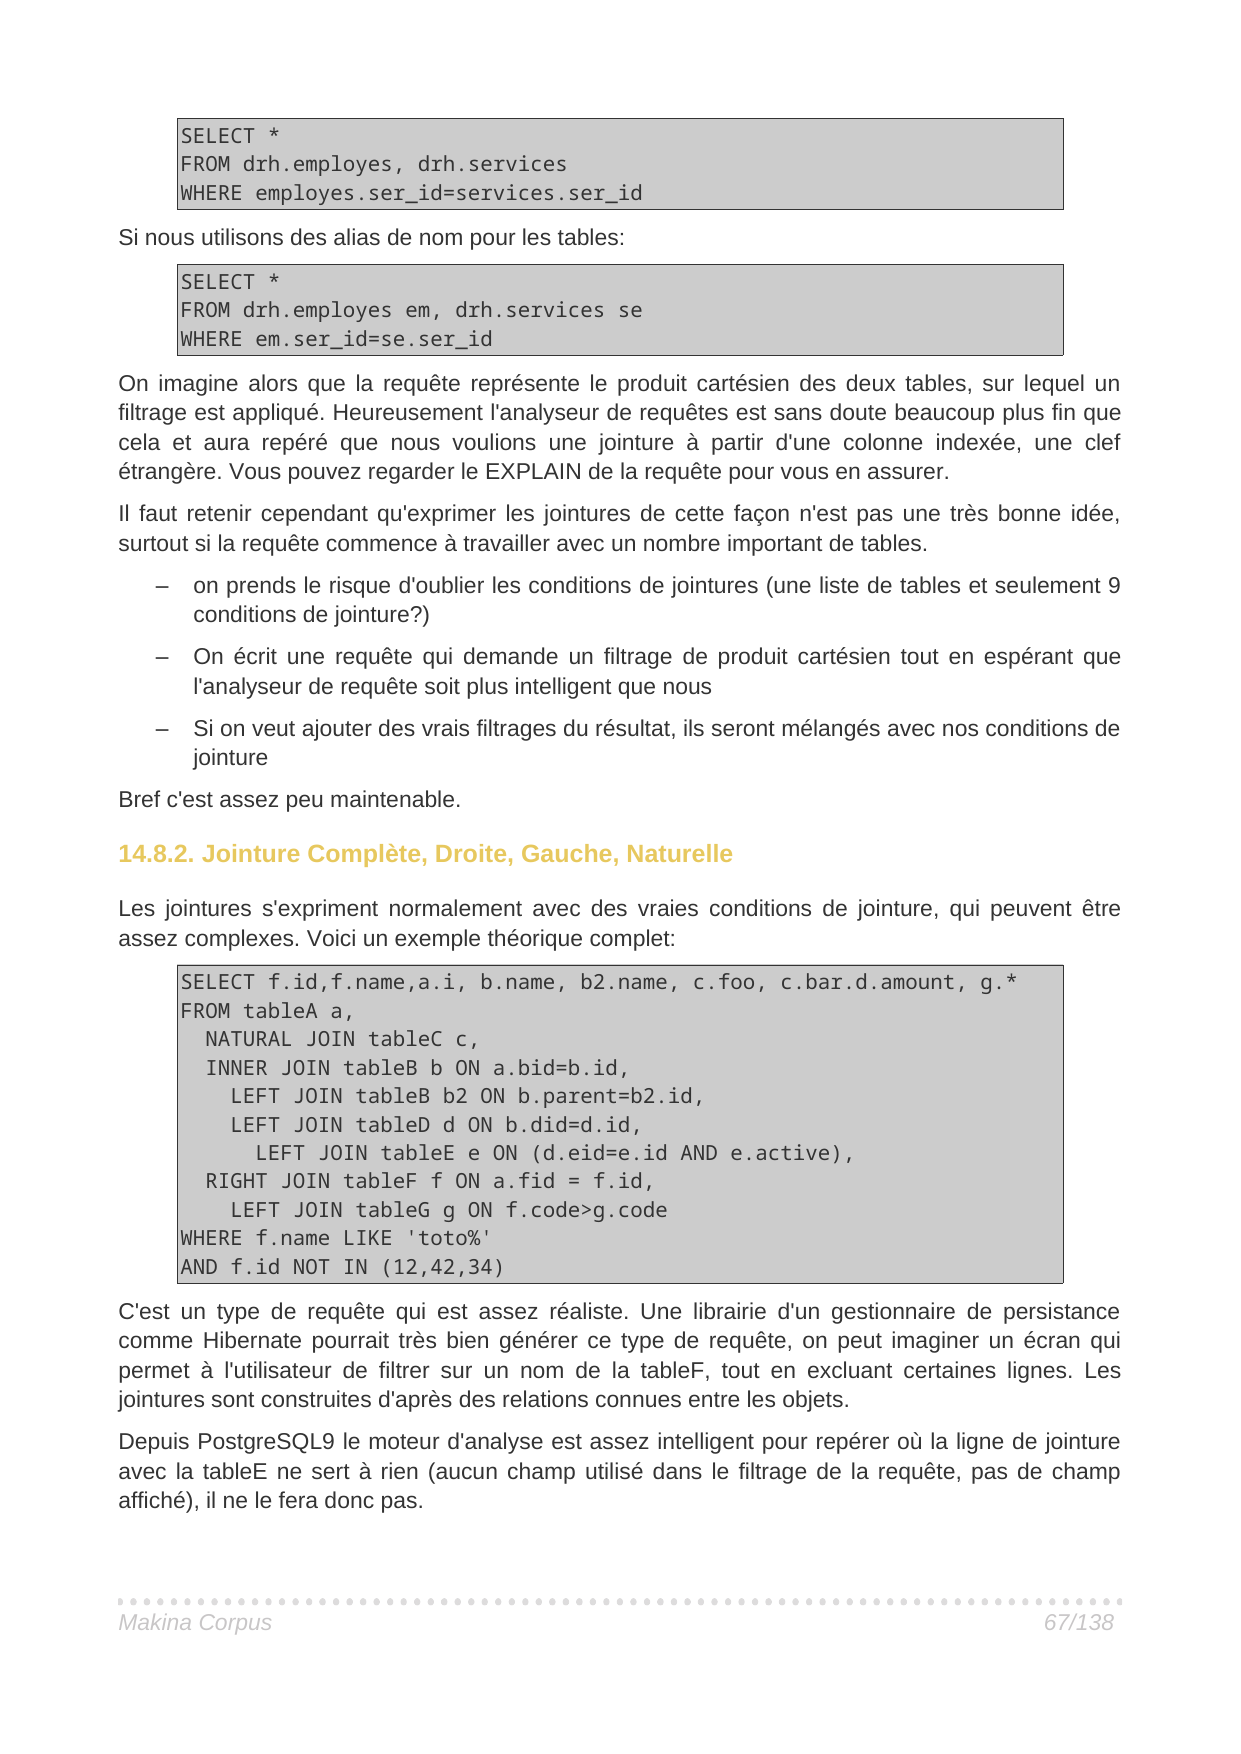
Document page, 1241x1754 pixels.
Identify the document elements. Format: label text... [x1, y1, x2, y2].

text INNER JOIN tableB b ON a.bid=b.id, [178, 1050, 1063, 1078]
text RIGHT JOIN tableF f ON a.fid = f.id, [178, 1163, 1063, 1192]
text FROM drh.employes, drh.services [178, 147, 1063, 175]
text Il faut retenir cependant qu'exprimer les jointures de cette façon n'est pas une très bonne idée, surtout si la requête commence à travailler avec un nombre important de tables. [118, 498, 1122, 557]
text Les jointures s'expriment normalement avec des vraies conditions de jointure, qui peuvent être assez complexes. Voici un exemple théorique complet: [118, 893, 1122, 952]
text WHERE employes.ser_id=services.ser_id [178, 175, 1063, 209]
list Si on veut ajouter des vrais filtrages du résultat, ils seront mélangés avec nos conditions de jointure [156, 713, 1122, 772]
text SELECT * [178, 119, 1063, 147]
text LEFT JOIN tableD d ON b.did=d.id, [178, 1107, 1063, 1135]
text Bref c'est assez peu maintenable. [118, 784, 1122, 813]
text FROM tableA a, [178, 993, 1063, 1021]
text Depuis PostgreSQL9 le moteur d'analyse est assez intelligent pour repérer où la ligne de jointure avec la tableE ne sert à rien (aucun champ utilisé dans le filtrage de la requête, pas de champ affiché), il ne le fera donc pas. [118, 1426, 1122, 1515]
text NATURAL JOIN tableC c, [178, 1021, 1063, 1050]
text FROM drh.employes em, drh.services se [178, 292, 1063, 321]
text LEFT JOIN tableG g ON f.code>g.code [178, 1192, 1063, 1220]
text LEFT JOIN tableB b2 ON b.parent=b2.id, [178, 1078, 1063, 1107]
list on prends le risque d'oublier les conditions de jointures (une liste de tables et seulement 9 conditions de jointure?) [156, 570, 1122, 629]
text Si nous utilisons des alias de nom pour les tables: [118, 222, 1122, 251]
picture [118, 1593, 1123, 1610]
text LEFT JOIN tableE e ON (d.eid=e.id AND e.active), [178, 1135, 1063, 1163]
subtitle Jointure Complète, Droite, Gauche, Naturelle [118, 838, 1122, 868]
text SELECT * [178, 265, 1063, 292]
text WHERE em.ser_id=se.ser_id [178, 321, 1063, 355]
text C'est un type de requête qui est assez réaliste. Une librairie d'un gestionnaire de persistance comme Hibernate pourrait très bien générer ce type de requête, on peut imaginer un écran qui permet à l'utilisateur de filtrer sur un nom de la tableF, tout en excluant certaines lignes. Les jointures sont construites d'après des relations connues entre les objets. [118, 1296, 1122, 1414]
text AND f.id NOT IN (12,42,34) [178, 1249, 1063, 1283]
text SELECT f.id,f.name,a.i, b.name, b2.name, c.foo, c.bar.d.amount, g.* [178, 966, 1063, 993]
text On imagine alors que la requête représente le produit cartésien des deux tables, sur lequel un filtrage est appliqué. Heureusement l'analyseur de requêtes est sans doute beaucoup plus fin que cela et aura repéré que nous voulions une jointure à partir d'une colonne indexée, une clef étrangère. Vous pouvez regarder le EXPLAIN de la requête pour vous en assurer. [118, 368, 1122, 486]
text WHERE f.name LIKE 'toto%' [178, 1220, 1063, 1249]
list On écrit une requête qui demande un filtrage de produit cartésien tout en espérant que l'analyseur de requête soit plus intelligent que nous [156, 641, 1122, 700]
